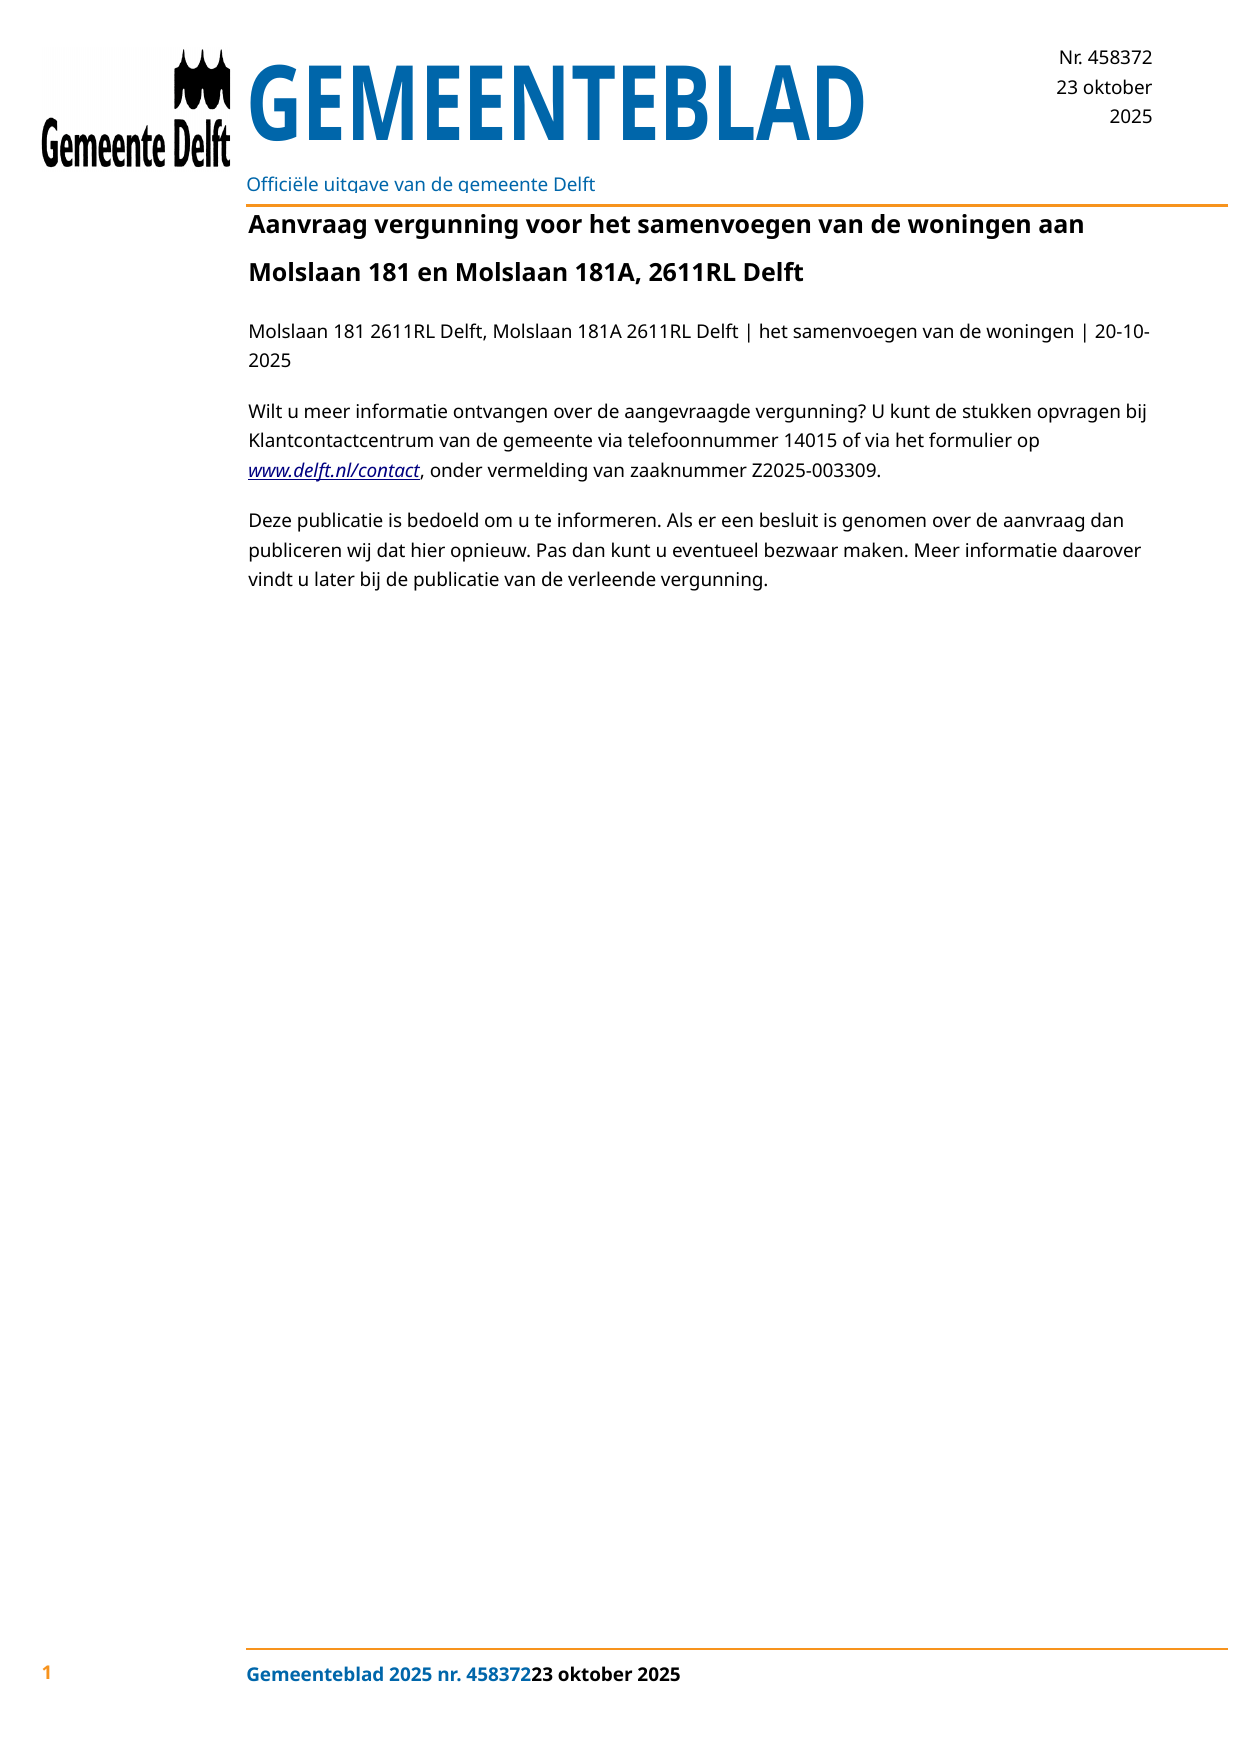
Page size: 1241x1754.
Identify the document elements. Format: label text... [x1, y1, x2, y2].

picture [41, 47, 231, 172]
text Aanvraag vergunning voor het samenvoegen van de woningen aan Molslaan 181 en Molslaan 181A, 2611RL Delft [248, 207, 1152, 288]
text Deze publicatie is bedoeld om u te informeren. Als er een besluit is genomen over de aanvraag dan publiceren wij dat hier opnieuw. Pas dan kunt u eventueel bezwaar maken. Meer informatie daarover vindt u later bij de publicatie van de verleende vergunning. [248, 507, 1152, 592]
text Molslaan 181 2611RL Delft, Molslaan 181A 2611RL Delft | het samenvoegen van de woningen | 20-10-2025 [248, 318, 1152, 373]
text Wilt u meer informatie ontvangen over de aangevraagde vergunning? U kunt de stukken opvragen bij Klantcontactcentrum van de gemeente via telefoonnummer 14015 of via het formulier op www.delft.nl/contact, onder vermelding van zaaknummer Z2025-003309. [248, 398, 1152, 483]
